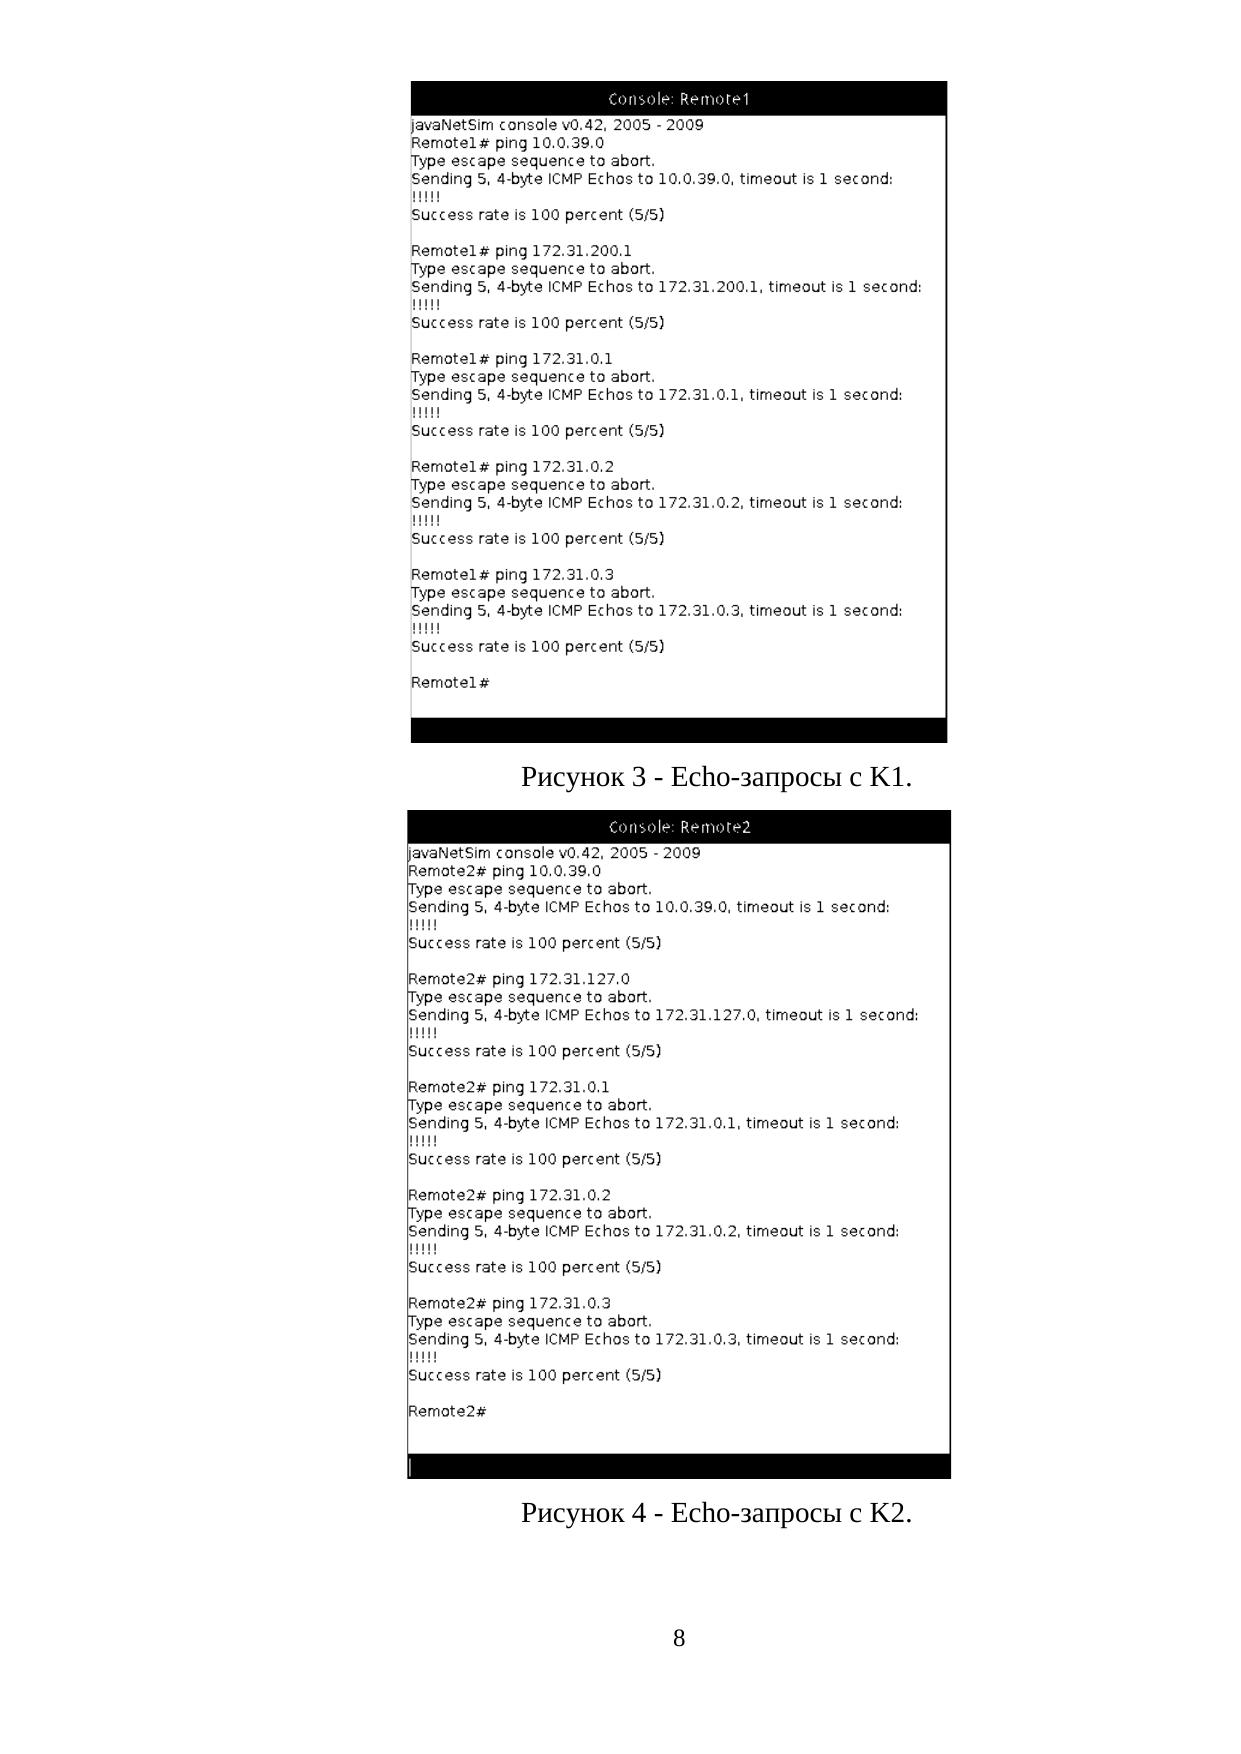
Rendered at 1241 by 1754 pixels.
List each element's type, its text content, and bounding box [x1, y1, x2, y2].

list Рисунок 3 - Echo-запросы с K1. [215, 81, 1181, 793]
list Рисунок 4 - Echo-запросы с K2. [215, 810, 1181, 1528]
